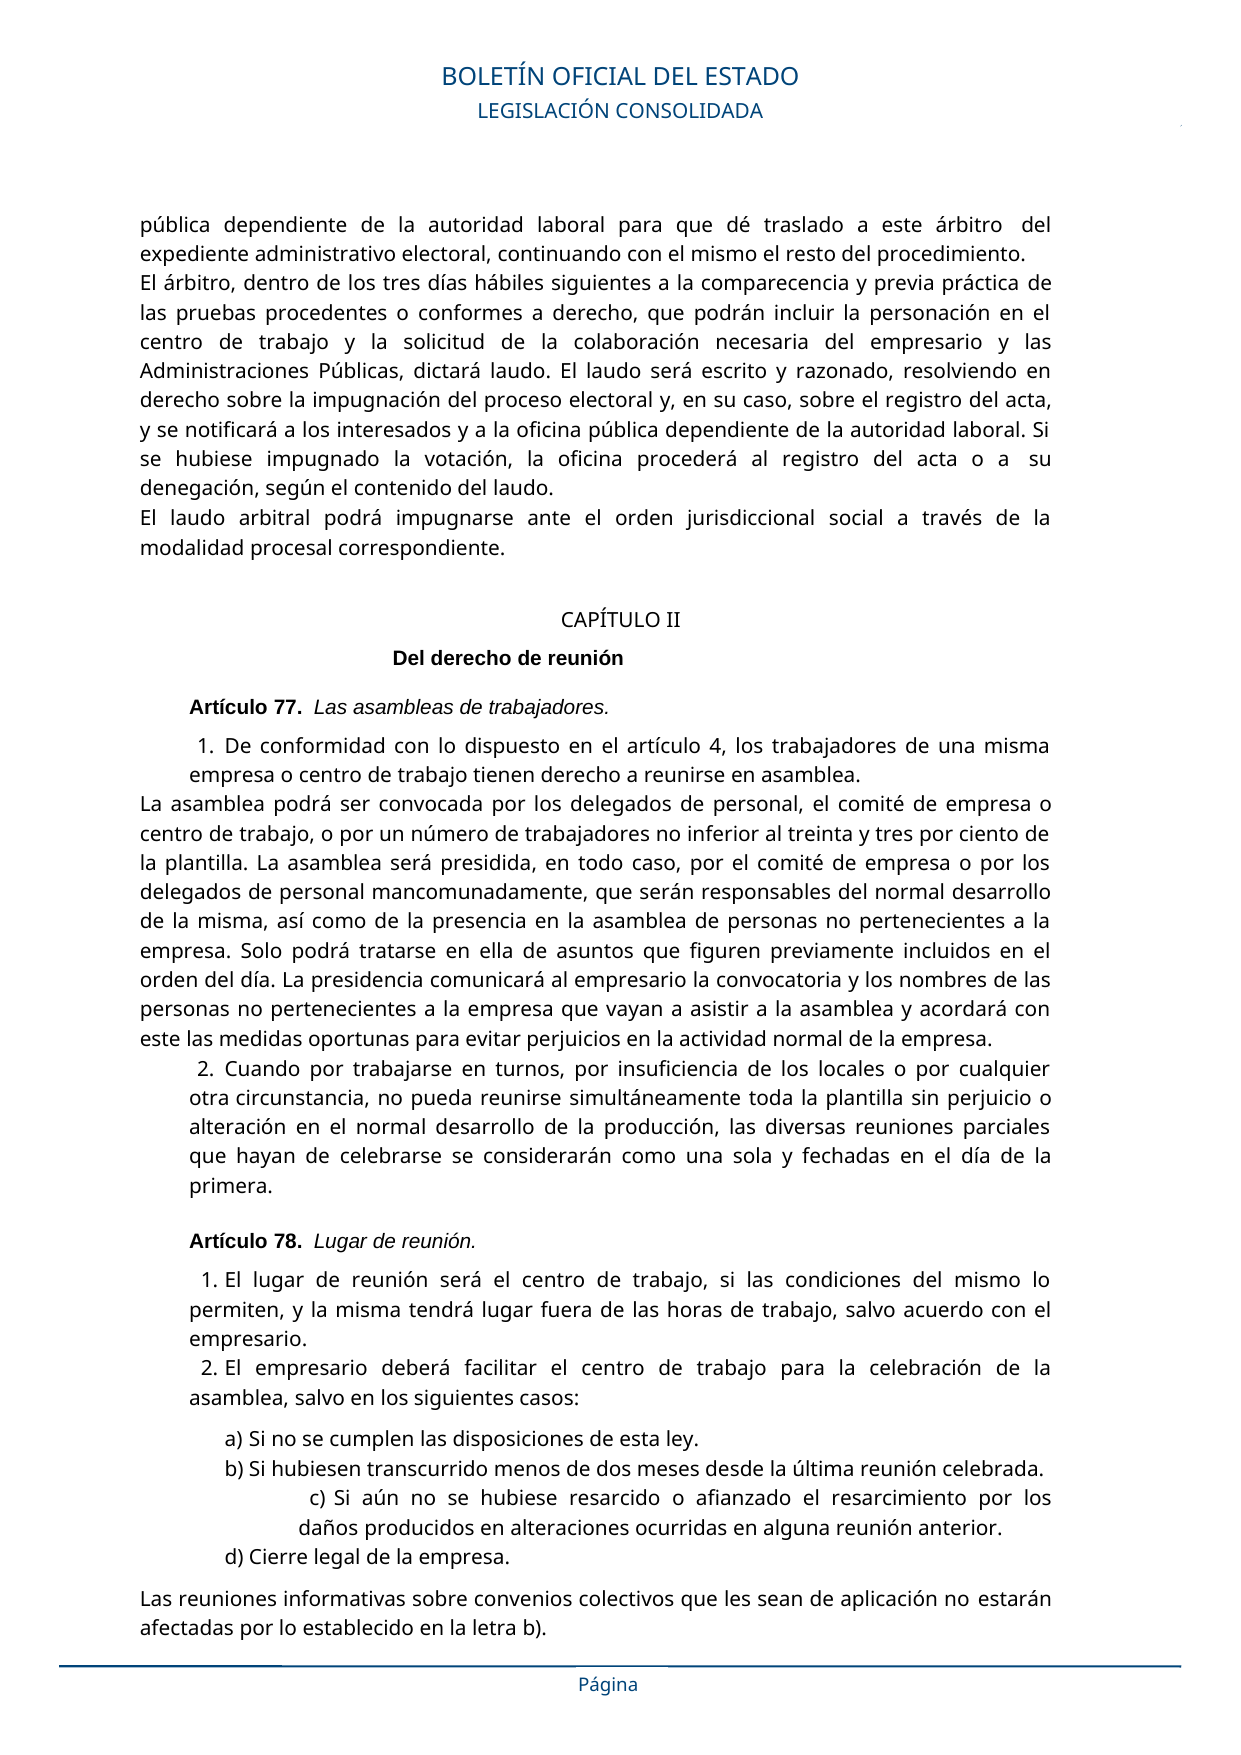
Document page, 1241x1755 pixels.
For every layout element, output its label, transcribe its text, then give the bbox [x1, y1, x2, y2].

text El árbitro, dentro de los tres días hábiles siguientes a la comparecencia y previa práctica de las pruebas procedentes o conformes a derecho, que podrán incluir la personación en el centro de trabajo y la solicitud de la colaboración necesaria del empresario y las Administraciones Públicas, dictará laudo. El laudo será escrito y razonado, resolviendo en derecho sobre la impugnación del proceso electoral y, en su caso, sobre el registro del acta, y se notificará a los interesados y a la oficina pública dependiente de la autoridad laboral. Si se hubiese impugnado la votación, la oficina procederá al registro del acta o a su denegación, según el contenido del laudo. [139, 268, 1052, 502]
list El empresario deberá facilitar el centro de trabajo para la celebración de la asamblea, salvo en los siguientes casos: [165, 1353, 1052, 1411]
text Artículo 77. Las asambleas de trabajadores. [189, 695, 1184, 719]
text La asamblea podrá ser convocada por los delegados de personal, el comité de empresa o centro de trabajo, o por un número de trabajadores no inferior al treinta y tres por ciento de la plantilla. La asamblea será presidida, en todo caso, por el comité de empresa o por los delegados de personal mancomunadamente, que serán responsables del normal desarrollo de la misma, así como de la presencia en la asamblea de personas no pertenecientes a la empresa. Solo podrá tratarse en ella de asuntos que figuren previamente incluidos en el orden del día. La presidencia comunicará al empresario la convocatoria y los nombres de las personas no pertenecientes a la empresa que vayan a asistir a la asamblea y acordará con este las medidas oportunas para evitar perjuicios en la actividad normal de la empresa. [139, 789, 1052, 1052]
text pública dependiente de la autoridad laboral para que dé traslado a este árbitro del expediente administrativo electoral, continuando con el mismo el resto del procedimiento. [139, 210, 1052, 267]
text Las reuniones informativas sobre convenios colectivos que les sean de aplicación no estarán afectadas por lo establecido en la letra b). [139, 1584, 1052, 1642]
list Si aún no se hubiese resarcido o afianzado el resarcimiento por los daños producidos en alteraciones ocurridas en alguna reunión anterior. [274, 1483, 1052, 1541]
list Si hubiesen transcurrido menos de dos meses desde la última reunión celebrada. [224, 1454, 1184, 1482]
list Cuando por trabajarse en turnos, por insuficiencia de los locales o por cualquier otra circunstancia, no pueda reunirse simultáneamente toda la plantilla sin perjuicio o alteración en el normal desarrollo de la producción, las diversas reuniones parciales que hayan de celebrarse se considerarán como una sola y fechadas en el día de la primera. [161, 1054, 1052, 1199]
list Si no se cumplen las disposiciones de esta ley. [224, 1424, 1184, 1453]
list Cierre legal de la empresa. [224, 1542, 1184, 1571]
text CAPÍTULO II [365, 605, 876, 633]
subtitle Del derecho de reunión [139, 646, 876, 670]
list El lugar de reunión será el centro de trabajo, si las condiciones del mismo lo permiten, y la misma tendrá lugar fuera de las horas de trabajo, salvo acuerdo con el empresario. [165, 1265, 1052, 1352]
list De conformidad con lo dispuesto en el artículo 4, los trabajadores de una misma empresa o centro de trabajo tienen derecho a reunirse en asamblea. [161, 731, 1052, 788]
text El laudo arbitral podrá impugnarse ante el orden jurisdiccional social a través de la modalidad procesal correspondiente. [139, 503, 1051, 561]
text Artículo 78. Lugar de reunión. [189, 1229, 1184, 1253]
